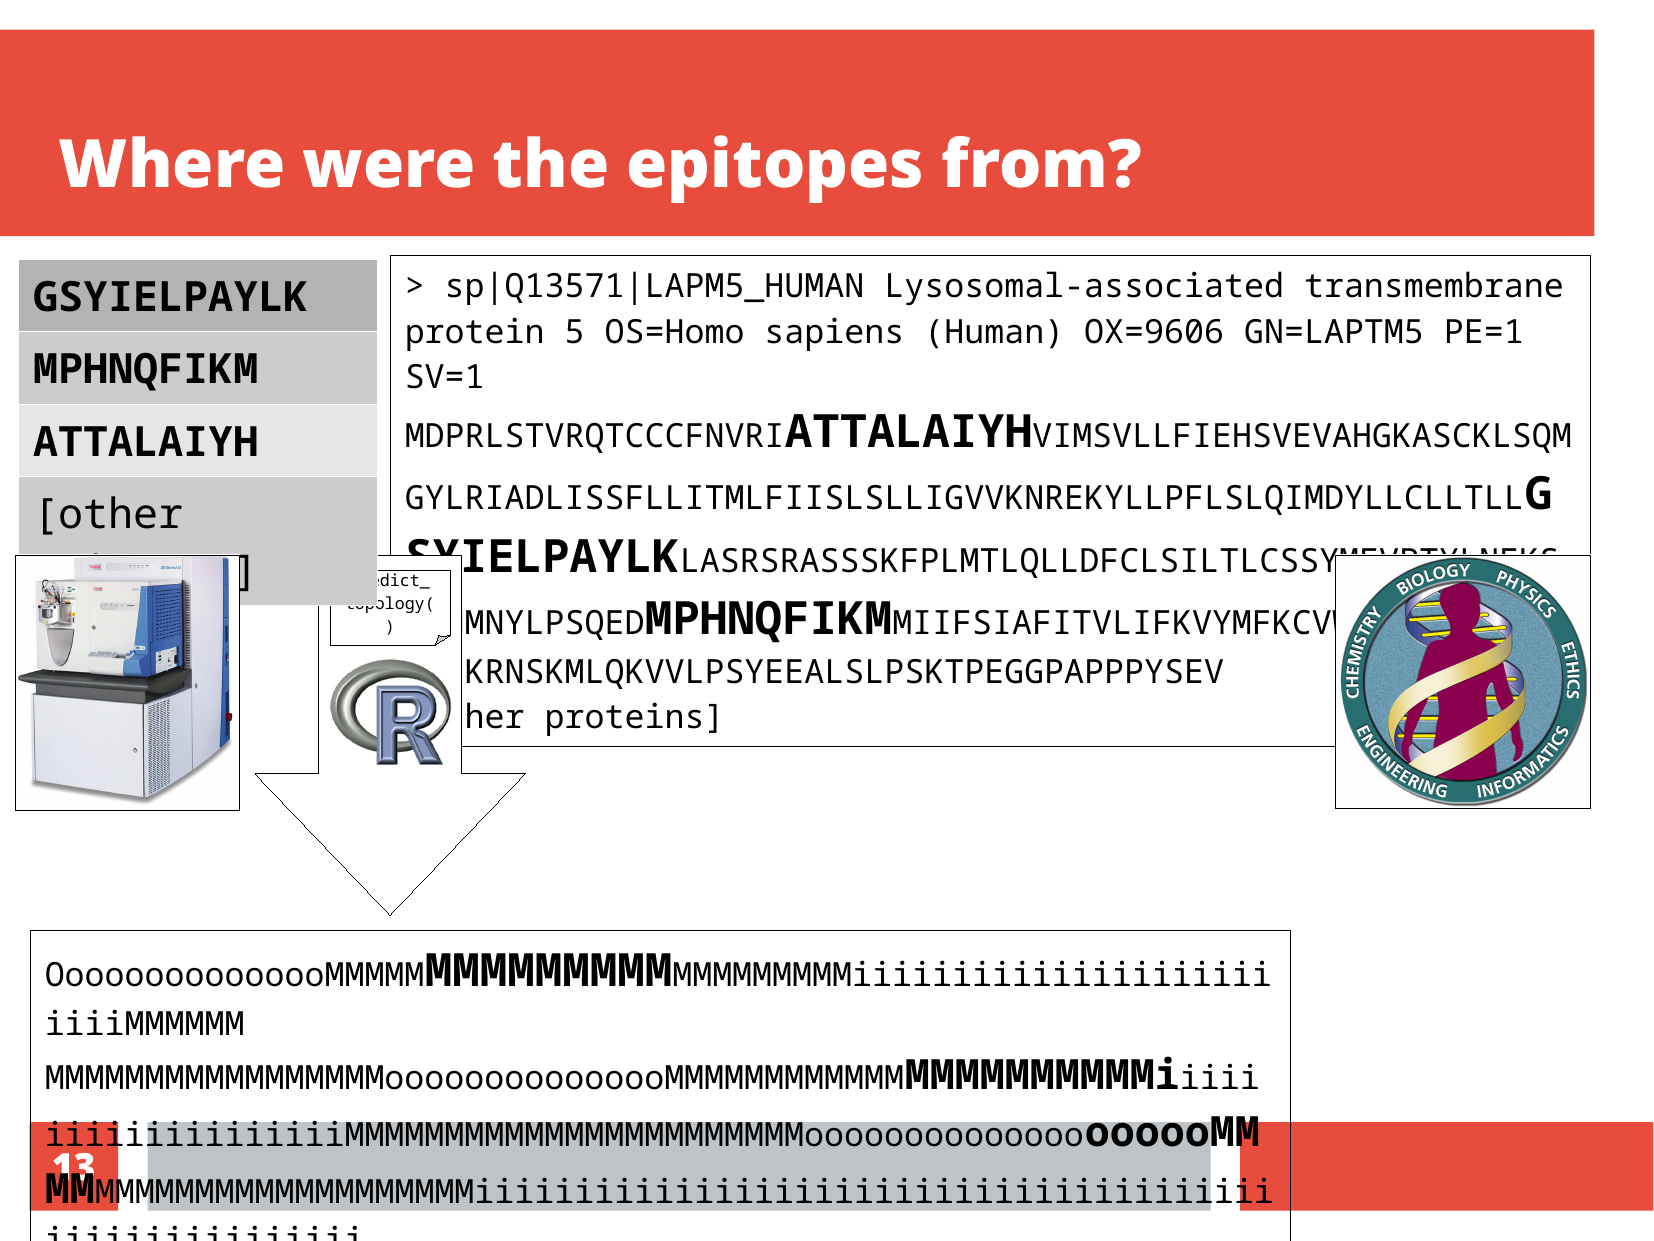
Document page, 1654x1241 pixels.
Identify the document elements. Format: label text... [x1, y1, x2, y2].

table_cell ATTALAIYH [19, 405, 377, 476]
text_box OoooooooooooooMMMMMMMMMMMMMMMMMMMMMMMiiiiiiiiiiiiiiiiiiiiiiiiiMMMMMM MMMMMMMMMMMMMMMMMooooooooooooooMMMMMMMMMMMMMMMMMMMMMMiiiiiiiiiiiiiiiiiiiiMMMMMMMMMMMMMMMMMMMMMMMoooooooooooooooooooMMMMMMMMMMMMMMMMMMMMMMMiiiiiiiiiiiiiiiiiiiiiiiiiiiiiiiiiiiiiiiiiiiiiiiiiiiiiiii [30, 930, 1291, 1108]
table_cell [other epitopes] [19, 477, 377, 605]
title Where were the epitopes from? [59, 59, 1595, 207]
text_box predict_ topology() [330, 570, 451, 646]
text_box [255, 555, 526, 916]
table_cell MPHNQFIKM [19, 332, 377, 404]
picture [1335, 554, 1591, 809]
picture [15, 554, 240, 811]
text_box > sp|Q13571|LAPM5_HUMAN Lysosomal-associated transmembrane protein 5 OS=Homo sapiens (Human) OX=9606 GN=LAPTM5 PE=1 SV=1 MDPRLSTVRQTCCCFNVRIATTALAIYHVIMSVLLFIEHSVEVAHGKASCKLSQMGYLRIADLISSFLLITMLFIISLSLLIGVVKNREKYLLPFLSLQIMDYLLCLLTLLGSYIELPAYLKLASRSRASSSKFPLMTLQLLDFCLSILTLCSSYMEVPTYLNFKSMNHMNYLPSQEDMPHNQFIKMMIIFSIAFITVLIFKVYMFKCVWRCYRLIKCMNSVEEKRNSKMLQKVVLPSYEEALSLPSKTPEGGPAPPPYSEV [other proteins] [390, 255, 1591, 541]
picture [330, 659, 451, 766]
table_header GSYIELPAYLK [19, 260, 377, 331]
